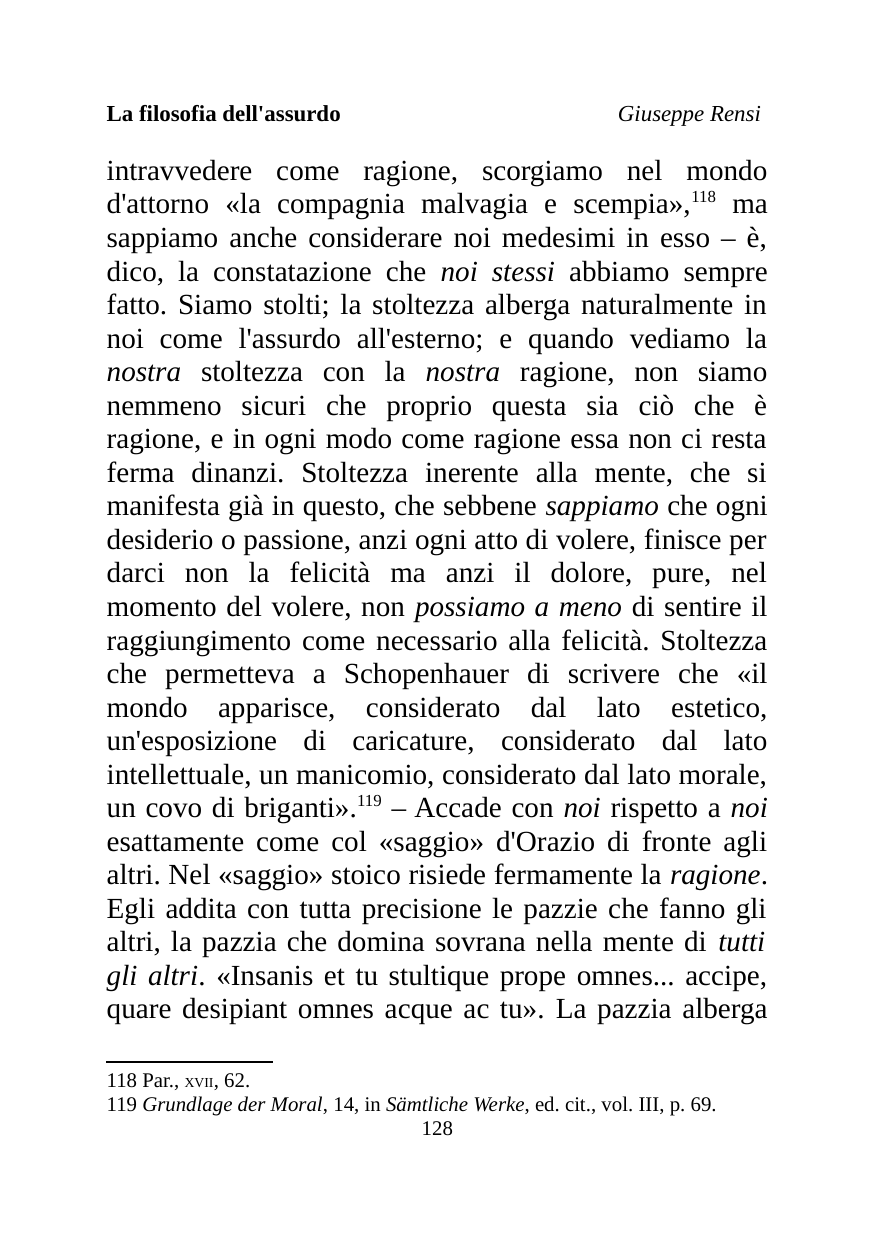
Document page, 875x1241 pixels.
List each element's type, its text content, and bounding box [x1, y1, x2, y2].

text Par., xvii, 62. [106, 1068, 768, 1092]
text Grundlage der Moral, 14, in Sämtliche Werke, ed. cit., vol. III, p. 69. [106, 1092, 768, 1116]
text intravvedere come ragione, scorgiamo nel mondo d'attorno «la compagnia malvagia e scempia», ma sappiamo anche considerare noi medesimi in esso – è, dico, la constatazione che noi stessi abbiamo sempre fatto. Siamo stolti; la stoltezza alberga naturalmente in noi come l'assurdo all'esterno; e quando vediamo la nostra stoltezza con la nostra ragione, non siamo nemmeno sicuri che proprio questa sia ciò che è ragione, e in ogni modo come ragione essa non ci resta ferma dinanzi. Stoltezza inerente alla mente, che si manifesta già in questo, che sebbene sappiamo che ogni desiderio o passione, anzi ogni atto di volere, finisce per darci non la felicità ma anzi il dolore, pure, nel momento del volere, non possiamo a meno di sentire il raggiungimento come necessario alla felicità. Stoltezza che permetteva a Schopenhauer di scrivere che «il mondo apparisce, considerato dal lato estetico, un'esposizione di caricature, considerato dal lato intellettuale, un manicomio, considerato dal lato morale, un covo di briganti». – Accade con noi rispetto a noi esattamente come col «saggio» d'Orazio di fronte agli altri. Nel «saggio» stoico risiede fermamente la ragione. Egli addita con tutta precisione le pazzie che fanno gli altri, la pazzia che domina sovrana nella mente di tutti gli altri. «Insanis et tu stultique prope omnes... accipe, quare desipiant omnes acque ac tu». La pazzia alberga [106, 153, 768, 1025]
